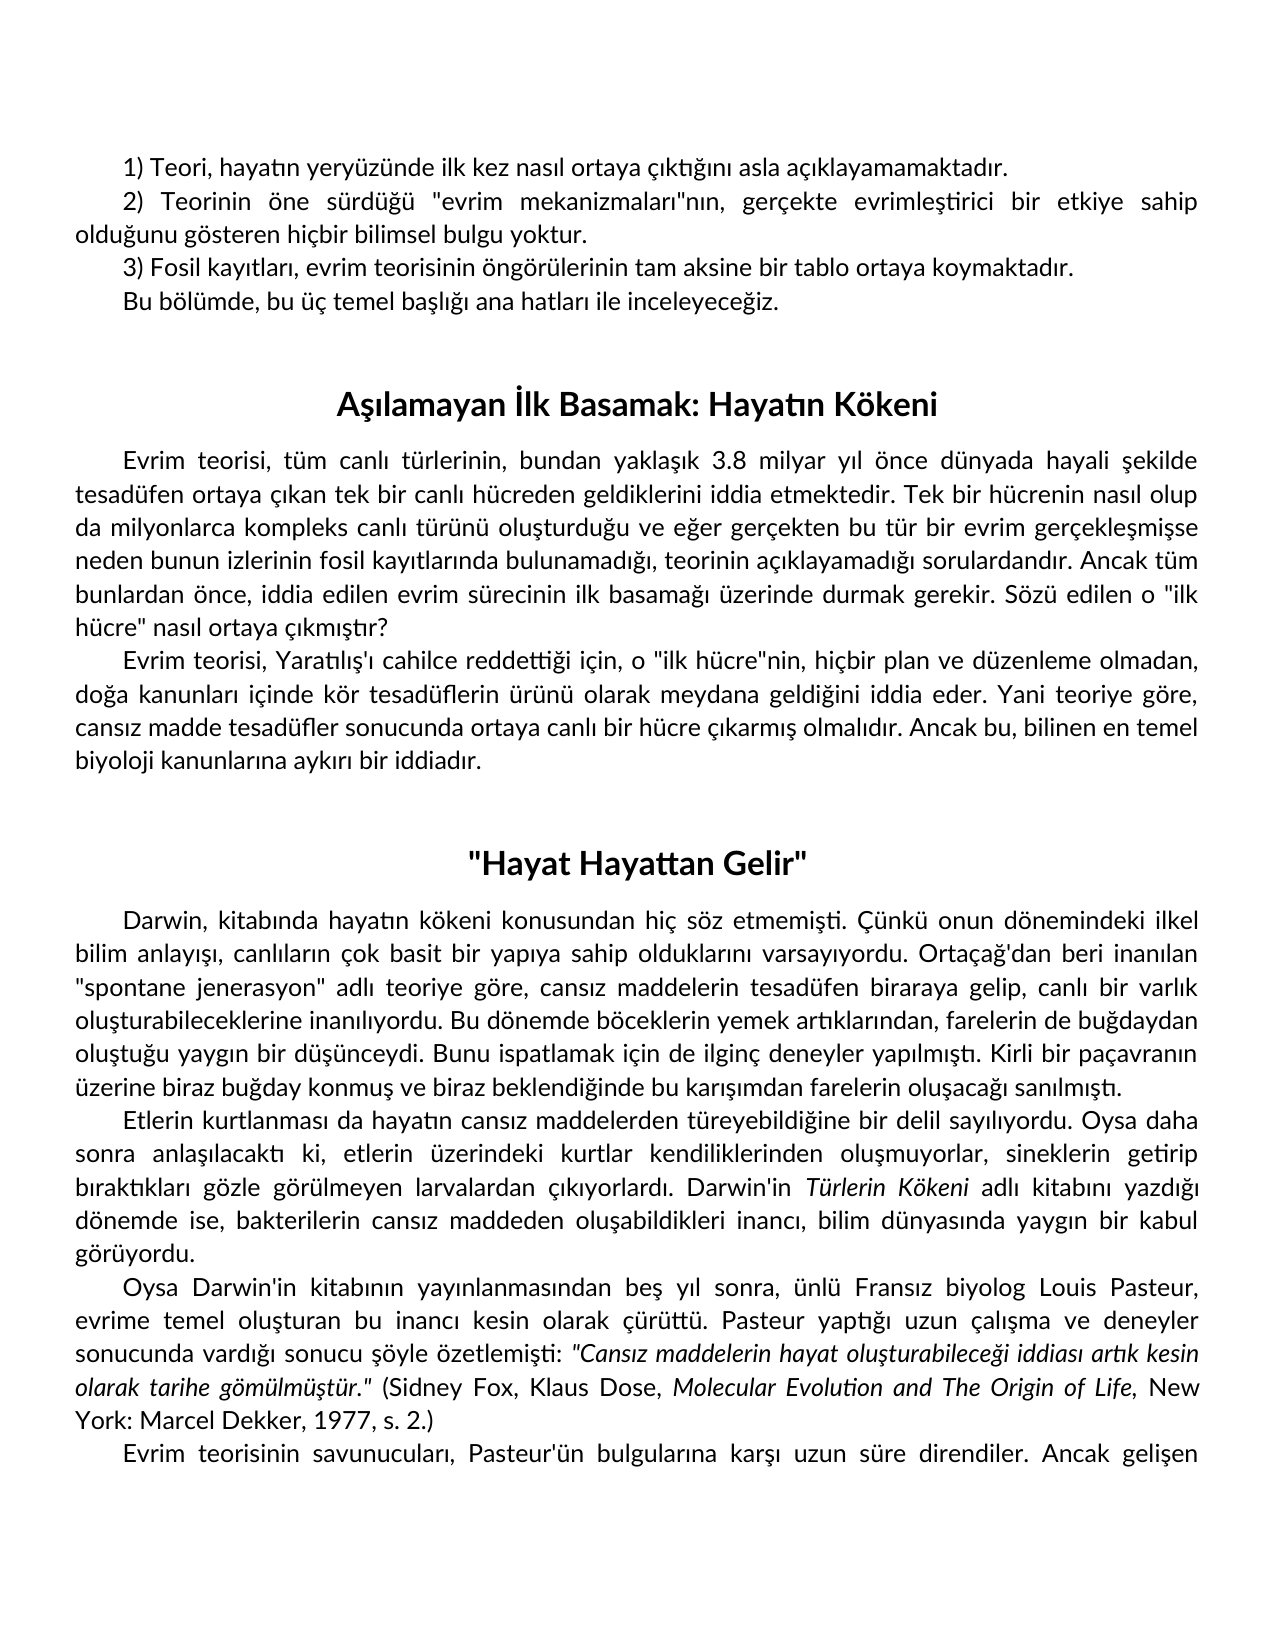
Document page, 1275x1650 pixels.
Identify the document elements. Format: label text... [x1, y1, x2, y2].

text Aşılamayan İlk Basamak: Hayatın Kökeni [75, 379, 1200, 425]
text Evrim teorisi, Yaratılış'ı cahilce reddettiği için, o "ilk hücre"nin, hiçbir plan ve düzenleme olmadan, doğa kanunları içinde kör tesadüflerin ürünü olarak meydana geldiğini iddia eder. Yani teoriye göre, cansız madde tesadüfler sonucunda ortaya canlı bir hücre çıkarmış olmalıdır. Ancak bu, bilinen en temel biyoloji kanunlarına aykırı bir iddiadır. [75, 643, 1200, 776]
text "Hayat Hayattan Gelir" [75, 839, 1200, 885]
text 3) Fosil kayıtları, evrim teorisinin öngörülerinin tam aksine bir tablo ortaya koymaktadır. [75, 250, 1200, 283]
text 1) Teori, hayatın yeryüzünde ilk kez nasıl ortaya çıktığını asla açıklayamamaktadır. [75, 150, 1200, 183]
text Darwin, kitabında hayatın kökeni konusundan hiç söz etmemişti. Çünkü onun dönemindeki ilkel bilim anlayışı, canlıların çok basit bir yapıya sahip olduklarını varsayıyordu. Ortaçağ'dan beri inanılan "spontane jenerasyon" adlı teoriye göre, cansız maddelerin tesadüfen biraraya gelip, canlı bir varlık oluşturabileceklerine inanılıyordu. Bu dönemde böceklerin yemek artıklarından, farelerin de buğdaydan oluştuğu yaygın bir düşünceydi. Bunu ispatlamak için de ilginç deneyler yapılmıştı. Kirli bir paçavranın üzerine biraz buğday konmuş ve biraz beklendiğinde bu karışımdan farelerin oluşacağı sanılmıştı. [75, 903, 1200, 1103]
text Evrim teorisinin savunucuları, Pasteur'ün bulgularına karşı uzun süre direndiler. Ancak gelişen [75, 1436, 1200, 1469]
text Bu bölümde, bu üç temel başlığı ana hatları ile inceleyeceğiz. [75, 283, 1200, 317]
text 2) Teorinin öne sürdüğü "evrim mekanizmaları"nın, gerçekte evrimleştirici bir etkiye sahip olduğunu gösteren hiçbir bilimsel bulgu yoktur. [75, 183, 1200, 250]
text Oysa Darwin'in kitabının yayınlanmasından beş yıl sonra, ünlü Fransız biyolog Louis Pasteur, evrime temel oluşturan bu inancı kesin olarak çürüttü. Pasteur yaptığı uzun çalışma ve deneyler sonucunda vardığı sonucu şöyle özetlemişti: "Cansız maddelerin hayat oluşturabileceği iddiası artık kesin olarak tarihe gömülmüştür." (Sidney Fox, Klaus Dose, Molecular Evolution and The Origin of Life, New York: Marcel Dekker, 1977, s. 2.) [75, 1269, 1200, 1436]
text Evrim teorisi, tüm canlı türlerinin, bundan yaklaşık 3.8 milyar yıl önce dünyada hayali şekilde tesadüfen ortaya çıkan tek bir canlı hücreden geldiklerini iddia etmektedir. Tek bir hücrenin nasıl olup da milyonlarca kompleks canlı türünü oluşturduğu ve eğer gerçekten bu tür bir evrim gerçekleşmişse neden bunun izlerinin fosil kayıtlarında bulunamadığı, teorinin açıklayamadığı sorulardandır. Ancak tüm bunlardan önce, iddia edilen evrim sürecinin ilk basamağı üzerinde durmak gerekir. Sözü edilen o "ilk hücre" nasıl ortaya çıkmıştır? [75, 443, 1200, 643]
text Etlerin kurtlanması da hayatın cansız maddelerden türeyebildiğine bir delil sayılıyordu. Oysa daha sonra anlaşılacaktı ki, etlerin üzerindeki kurtlar kendiliklerinden oluşmuyorlar, sineklerin getirip bıraktıkları gözle görülmeyen larvalardan çıkıyorlardı. Darwin'in Türlerin Kökeni adlı kitabını yazdığı dönemde ise, bakterilerin cansız maddeden oluşabildikleri inancı, bilim dünyasında yaygın bir kabul görüyordu. [75, 1103, 1200, 1269]
